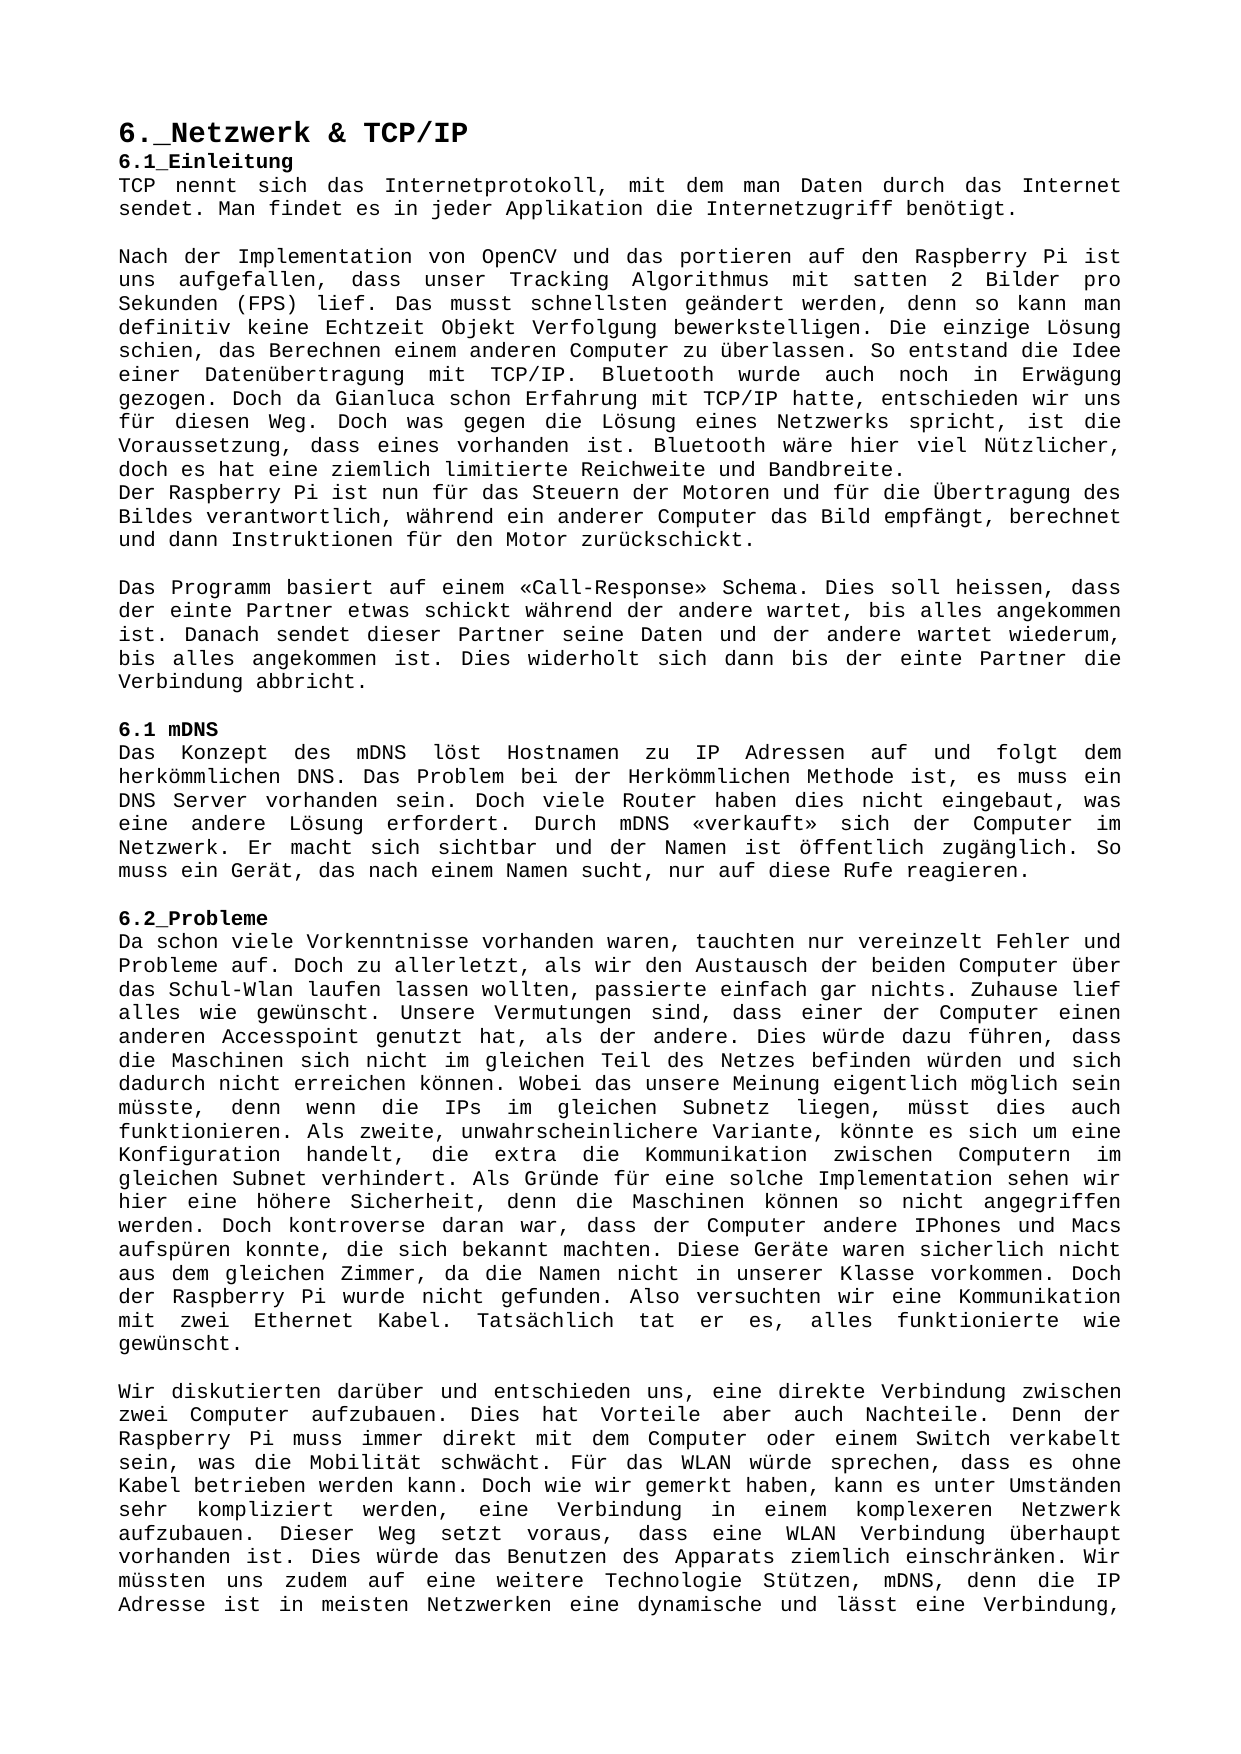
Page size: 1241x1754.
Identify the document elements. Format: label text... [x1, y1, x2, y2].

text Wir diskutierten darüber und entschieden uns, eine direkte Verbindung zwischen zwei Computer aufzubauen. Dies hat Vorteile aber auch Nachteile. Denn der Raspberry Pi muss immer direkt mit dem Computer oder einem Switch verkabelt sein, was die Mobilität schwächt. Für das WLAN würde sprechen, dass es ohne Kabel betrieben werden kann. Doch wie wir gemerkt haben, kann es unter Umständen sehr kompliziert werden, eine Verbindung in einem komplexeren Netzwerk aufzubauen. Dieser Weg setzt voraus, dass eine WLAN Verbindung überhaupt vorhanden ist. Dies würde das Benutzen des Apparats ziemlich einschränken. Wir müssten uns zudem auf eine weitere Technologie Stützen, mDNS, denn die IP Adresse ist in meisten Netzwerken eine dynamische und lässt eine Verbindung, [118, 1381, 1122, 1617]
text 6._Netzwerk & TCP/IP [118, 118, 1122, 151]
text Das Programm basiert auf einem «Call-Response» Schema. Dies soll heissen, dass der einte Partner etwas schickt während der andere wartet, bis alles angekommen ist. Danach sendet dieser Partner seine Daten und der andere wartet wiederum, bis alles angekommen ist. Dies widerholt sich dann bis der einte Partner die Verbindung abbricht. [118, 577, 1122, 695]
text Nach der Implementation von OpenCV und das portieren auf den Raspberry Pi ist uns aufgefallen, dass unser Tracking Algorithmus mit satten 2 Bilder pro Sekunden (FPS) lief. Das musst schnellsten geändert werden, denn so kann man definitiv keine Echtzeit Objekt Verfolgung bewerkstelligen. Die einzige Lösung schien, das Berechnen einem anderen Computer zu überlassen. So entstand die Idee einer Datenübertragung mit TCP/IP. Bluetooth wurde auch noch in Erwägung gezogen. Doch da Gianluca schon Erfahrung mit TCP/IP hatte, entschieden wir uns für diesen Weg. Doch was gegen die Lösung eines Netzwerks spricht, ist die Voraussetzung, dass eines vorhanden ist. Bluetooth wäre hier viel Nützlicher, doch es hat eine ziemlich limitierte Reichweite und Bandbreite. [118, 246, 1122, 482]
text 6.2_Probleme [118, 908, 1122, 931]
text 6.1 mDNS [118, 719, 1122, 742]
text 6.1_Einleitung [118, 151, 1122, 175]
text Das Konzept des mDNS löst Hostnamen zu IP Adressen auf und folgt dem herkömmlichen DNS. Das Problem bei der Herkömmlichen Methode ist, es muss ein DNS Server vorhanden sein. Doch viele Router haben dies nicht eingebaut, was eine andere Lösung erfordert. Durch mDNS «verkauft» sich der Computer im Netzwerk. Er macht sich sichtbar und der Namen ist öffentlich zugänglich. So muss ein Gerät, das nach einem Namen sucht, nur auf diese Rufe reagieren. [118, 742, 1122, 884]
text TCP nennt sich das Internetprotokoll, mit dem man Daten durch das Internet sendet. Man findet es in jeder Applikation die Internetzugriff benötigt. [118, 175, 1122, 222]
text Der Raspberry Pi ist nun für das Steuern der Motoren und für die Übertragung des Bildes verantwortlich, während ein anderer Computer das Bild empfängt, berechnet und dann Instruktionen für den Motor zurückschickt. [118, 482, 1122, 553]
text Da schon viele Vorkenntnisse vorhanden waren, tauchten nur vereinzelt Fehler und Probleme auf. Doch zu allerletzt, als wir den Austausch der beiden Computer über das Schul-Wlan laufen lassen wollten, passierte einfach gar nichts. Zuhause lief alles wie gewünscht. Unsere Vermutungen sind, dass einer der Computer einen anderen Accesspoint genutzt hat, als der andere. Dies würde dazu führen, dass die Maschinen sich nicht im gleichen Teil des Netzes befinden würden und sich dadurch nicht erreichen können. Wobei das unsere Meinung eigentlich möglich sein müsste, denn wenn die IPs im gleichen Subnetz liegen, müsst dies auch funktionieren. Als zweite, unwahrscheinlichere Variante, könnte es sich um eine Konfiguration handelt, die extra die Kommunikation zwischen Computern im gleichen Subnet verhindert. Als Gründe für eine solche Implementation sehen wir hier eine höhere Sicherheit, denn die Maschinen können so nicht angegriffen werden. Doch kontroverse daran war, dass der Computer andere IPhones und Macs aufspüren konnte, die sich bekannt machten. Diese Geräte waren sicherlich nicht aus dem gleichen Zimmer, da die Namen nicht in unserer Klasse vorkommen. Doch der Raspberry Pi wurde nicht gefunden. Also versuchten wir eine Kommunikation mit zwei Ethernet Kabel. Tatsächlich tat er es, alles funktionierte wie gewünscht. [118, 931, 1122, 1357]
